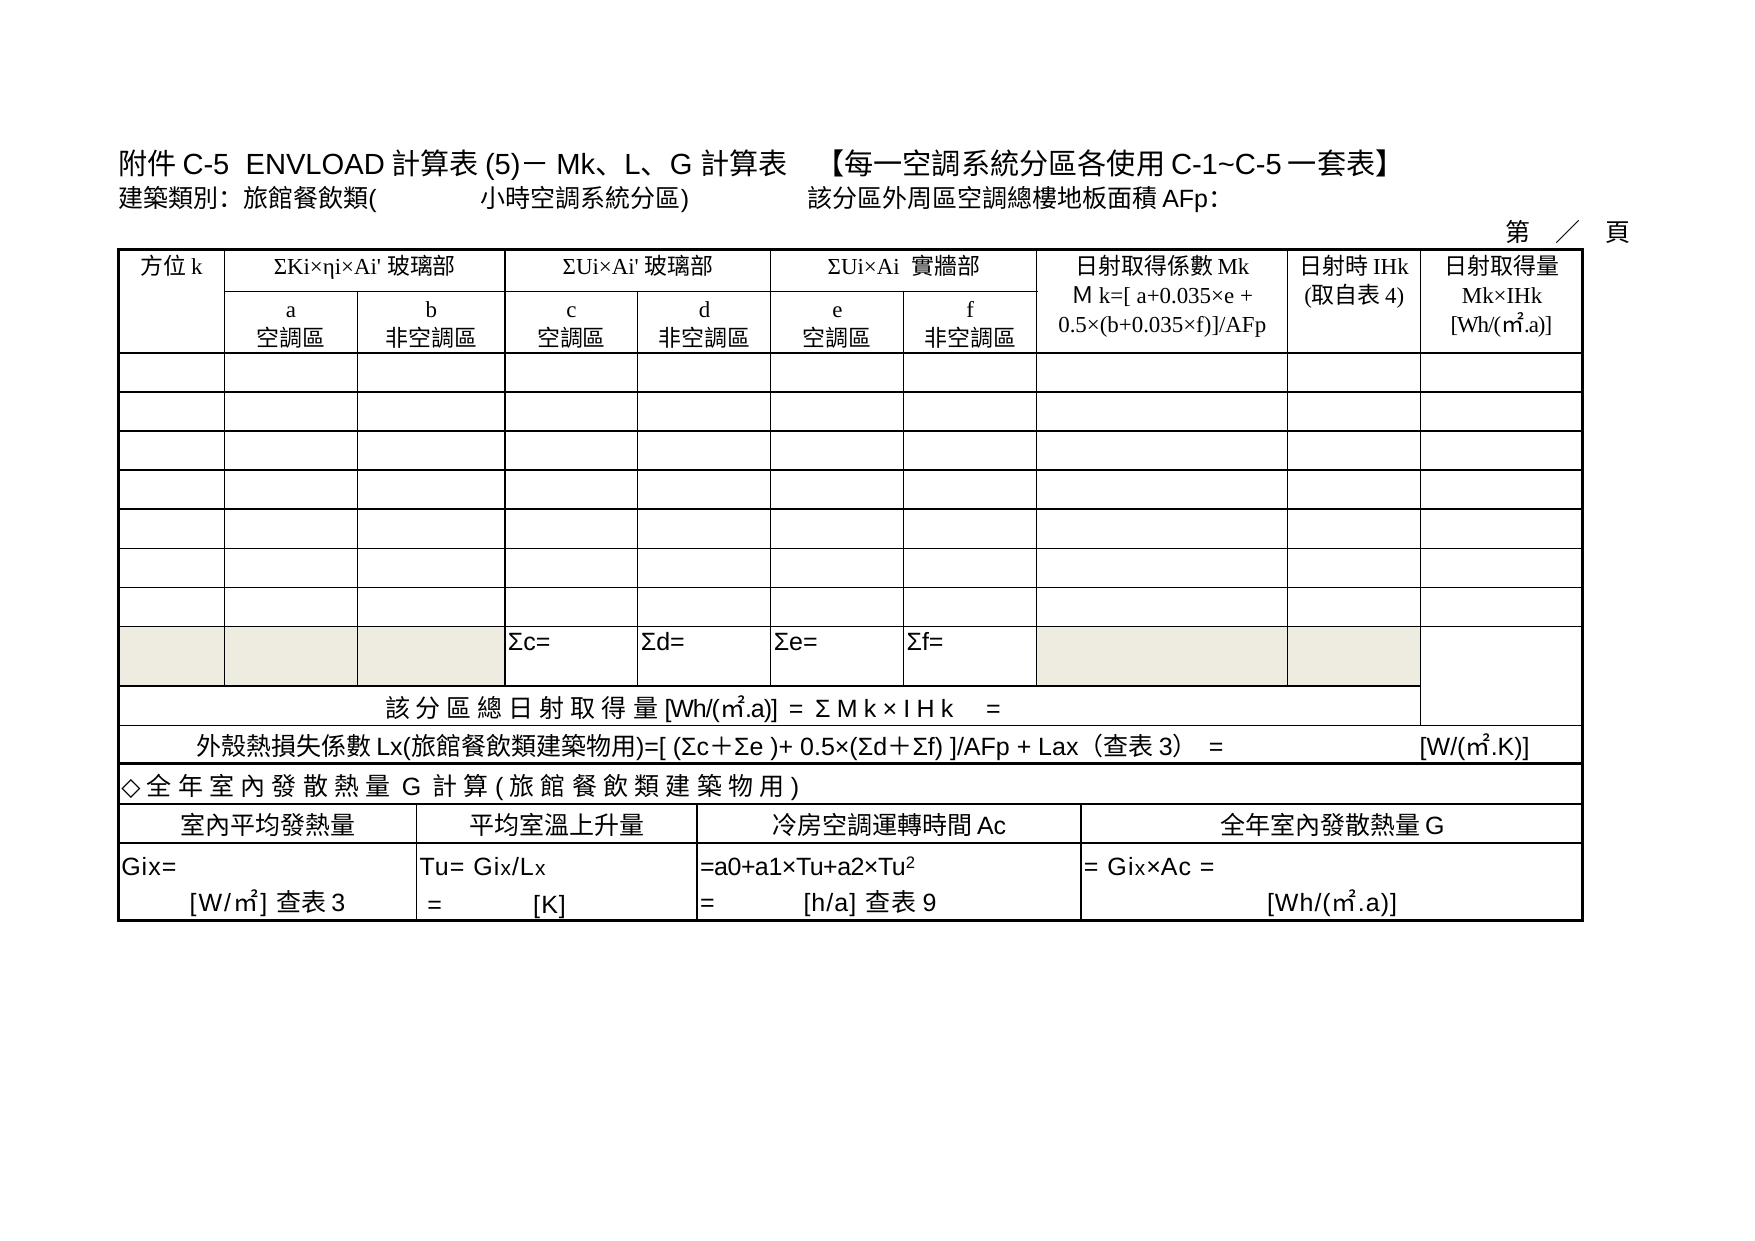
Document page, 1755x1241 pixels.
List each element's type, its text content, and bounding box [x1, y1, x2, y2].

table_cell 平均室溫上升量 [417, 805, 696, 842]
table_cell [904, 471, 1036, 508]
table_cell d 非空調區 [638, 292, 770, 352]
table_cell e 空調區 [771, 292, 903, 352]
table_cell [904, 588, 1036, 626]
table_cell [1288, 471, 1420, 508]
table_cell [358, 549, 504, 586]
table_cell 冷房空調運轉時間Ac [698, 805, 1080, 842]
table_cell [1037, 393, 1287, 430]
table_cell [1421, 432, 1581, 469]
table_cell [1421, 393, 1581, 430]
table_cell [1421, 471, 1581, 508]
table_cell 該 分 區 總日射取得量[Wh/(㎡.a)] = ΣMk×IHk = [120, 687, 1420, 724]
table_cell [771, 432, 903, 469]
table_cell [1288, 510, 1420, 547]
table_header 日射取得係數Mk Ｍk=[ a+0.035×e + 0.5×(b+0.035×f)]/AFp [1037, 251, 1287, 352]
table_cell [771, 549, 903, 586]
table_cell [225, 354, 357, 391]
table_header ΣUi×Ai' 玻璃部 [506, 251, 770, 291]
table_cell ◇全年室內發散熱量G計算(旅館餐飲類建築物用) [120, 765, 1581, 803]
table_cell 外殼熱損失係數Lx(旅館餐飲類建築物用)=[ (Σc＋Σe )+ 0.5×(Σd＋Σf) ]/AFp + Lax（查表3） = [W/(㎡.K)] [120, 726, 1581, 762]
table_cell [904, 549, 1036, 586]
table_cell Gix= [W/㎡] 查表3 [120, 844, 416, 918]
table_cell [904, 354, 1036, 391]
table_cell c 空調區 [506, 292, 637, 352]
table_cell Σd= [638, 627, 770, 685]
table_cell [638, 510, 770, 547]
table_cell [638, 354, 770, 391]
table_cell [1421, 354, 1581, 391]
table_cell [1037, 432, 1287, 469]
table_cell [225, 510, 357, 547]
table_cell [225, 432, 357, 469]
table_cell [771, 471, 903, 508]
table_cell =a0+a1×Tu+a2×Tu2 = [h/a] 查表9 [698, 844, 1080, 918]
table_cell [120, 549, 224, 586]
table_cell [225, 588, 357, 626]
table_cell [638, 549, 770, 586]
table_cell [358, 432, 504, 469]
table_cell [638, 588, 770, 626]
table_cell [771, 354, 903, 391]
table_cell [225, 471, 357, 508]
table_cell [1037, 510, 1287, 547]
table_cell [638, 471, 770, 508]
table_cell Σf= [904, 627, 1036, 685]
table_cell [506, 549, 637, 586]
text 建築類別：旅館餐飲類( 小時空調系統分區) 該分區外周區空調總樓地板面積AFp： [118, 181, 1630, 214]
table_header ΣUi×Ai 實牆部 [771, 251, 1036, 291]
table_cell [506, 510, 637, 547]
table_cell Σc= [506, 627, 637, 685]
table_cell [1037, 627, 1287, 685]
table_cell [120, 510, 224, 547]
table_cell [506, 432, 637, 469]
table_cell [1037, 354, 1287, 391]
table_cell [225, 627, 357, 685]
table_header 日射取得量 Mk×IHk [Wh/(㎡.a)] [1421, 251, 1581, 352]
table_cell [904, 393, 1036, 430]
table_cell [1037, 471, 1287, 508]
table_cell [1288, 627, 1420, 685]
table_cell Tu= Gix/Lx = [K] [417, 844, 696, 918]
table_cell [1288, 432, 1420, 469]
table_cell [638, 393, 770, 430]
table_cell [904, 510, 1036, 547]
table_cell [120, 432, 224, 469]
table_cell [1288, 588, 1420, 626]
table_cell [506, 354, 637, 391]
table_cell [506, 393, 637, 430]
table_cell [1037, 588, 1287, 626]
table_cell [225, 549, 357, 586]
table_header ΣKi×ηi×Ai' 玻璃部 [225, 251, 504, 291]
table_cell [771, 510, 903, 547]
table_cell [1037, 549, 1287, 586]
table_cell 室內平均發熱量 [120, 805, 416, 842]
table_cell [1288, 354, 1420, 391]
table_cell [1288, 549, 1420, 586]
table_cell [358, 471, 504, 508]
table_cell [120, 627, 224, 685]
table_cell f 非空調區 [904, 292, 1036, 352]
text 第 ／ 頁 [118, 214, 1630, 248]
table_cell [506, 588, 637, 626]
table_cell [120, 471, 224, 508]
table_cell [120, 588, 224, 626]
table_cell [904, 432, 1036, 469]
table_cell [1421, 549, 1581, 586]
table_cell [1421, 510, 1581, 547]
table_cell [1421, 588, 1581, 626]
table_cell [120, 354, 224, 391]
table_cell [120, 393, 224, 430]
table_cell [771, 393, 903, 430]
table_cell [358, 510, 504, 547]
table_cell = Gix×Ac = [Wh/(㎡.a)] [1082, 844, 1581, 918]
table_cell a 空調區 [225, 292, 357, 352]
table_cell [771, 588, 903, 626]
table_header 方位k [120, 251, 224, 352]
table_cell [358, 588, 504, 626]
table_header 日射時IHk (取自表4) [1288, 251, 1420, 352]
table_cell [225, 393, 357, 430]
table_cell [638, 432, 770, 469]
text 附件C-5 ENVLOAD計算表 (5)－ Mk、L、G 計算表 【每一空調系統分區各使用C-1~C-5一套表】 [118, 148, 1630, 181]
table_cell [1421, 627, 1581, 724]
table_cell b 非空調區 [358, 292, 504, 352]
table_cell [506, 471, 637, 508]
table_cell [358, 627, 504, 685]
table_cell Σe= [771, 627, 903, 685]
table_cell [358, 354, 504, 391]
table_cell 全年室內發散熱量G [1082, 805, 1581, 842]
table_cell [358, 393, 504, 430]
table_cell [1288, 393, 1420, 430]
